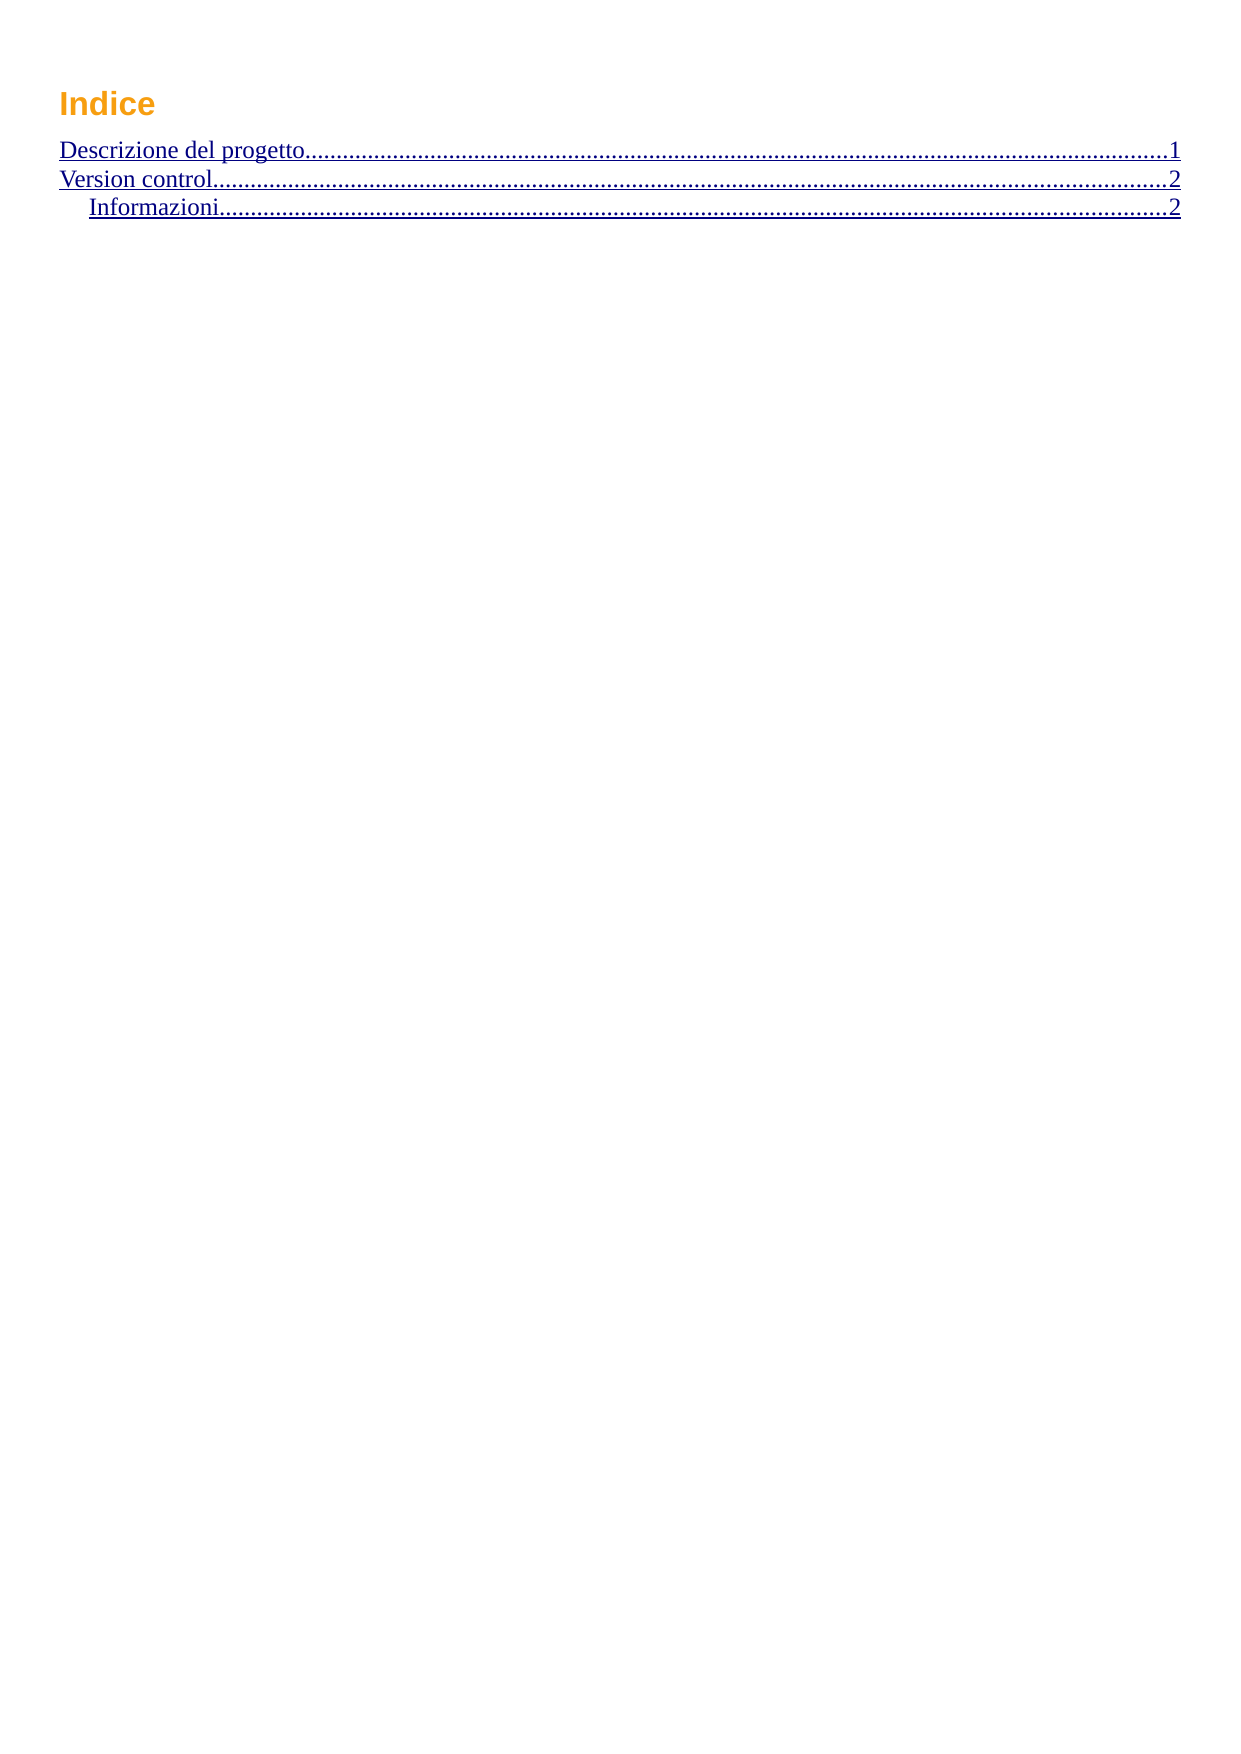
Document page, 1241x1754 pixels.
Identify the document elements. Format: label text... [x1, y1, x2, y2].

text Version control 2 [59, 164, 1181, 189]
subtitle Indice [59, 84, 1181, 122]
text Informazioni 2 [88, 192, 1181, 217]
text Descrizione del progetto 1 [59, 135, 1181, 160]
